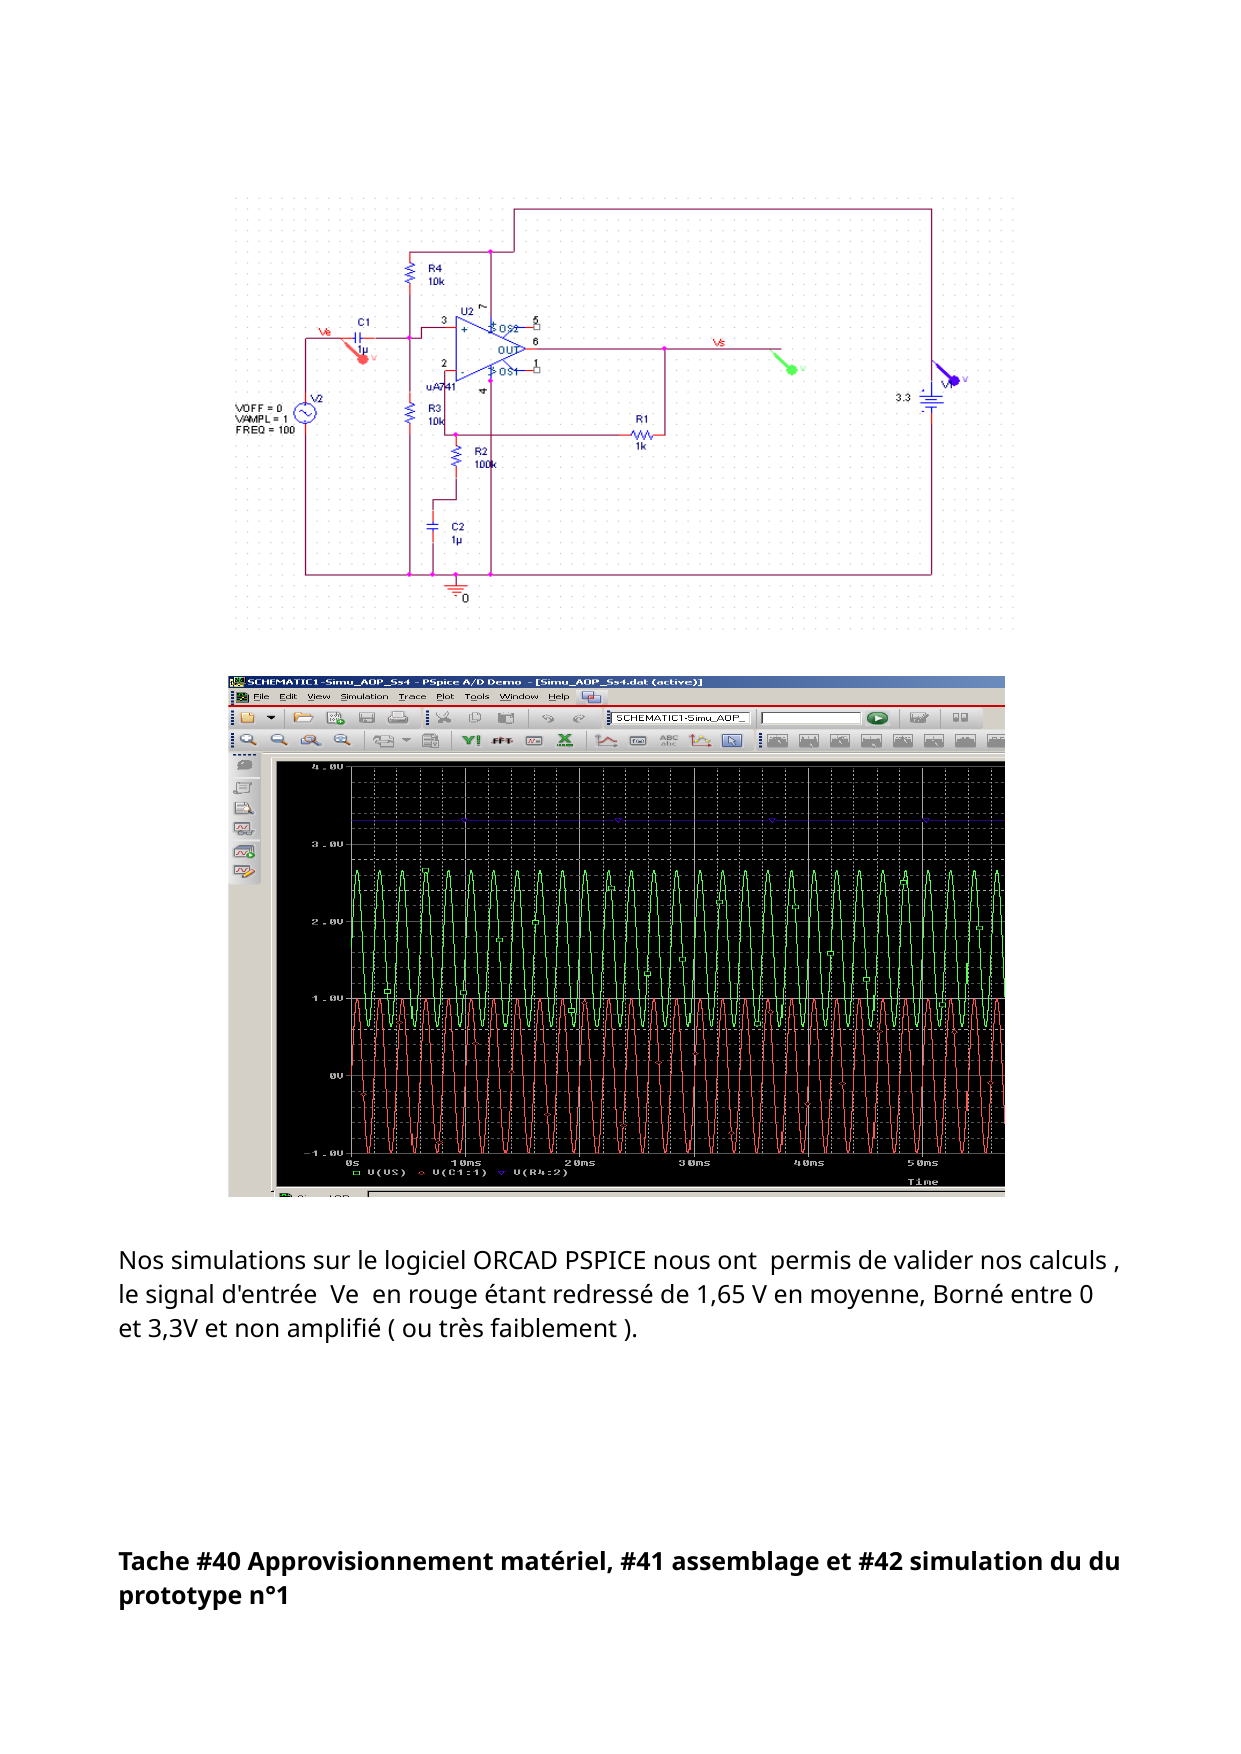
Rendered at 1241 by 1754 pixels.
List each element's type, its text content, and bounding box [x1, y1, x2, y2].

picture [225, 194, 410, 637]
text Tache #40 Approvisionnement matériel, #41 assemblage et #42 simulation du du prototype n°1 [118, 1544, 1122, 1612]
picture [228, 676, 1005, 1197]
text Nos simulations sur le logiciel ORCAD PSPICE nous ont permis de valider nos calculs , le signal d'entrée Ve en rouge étant redressé de 1,65 V en moyenne, Borné entre 0 et 3,3V et non amplifié ( ou très faiblement ). [118, 1243, 1122, 1345]
